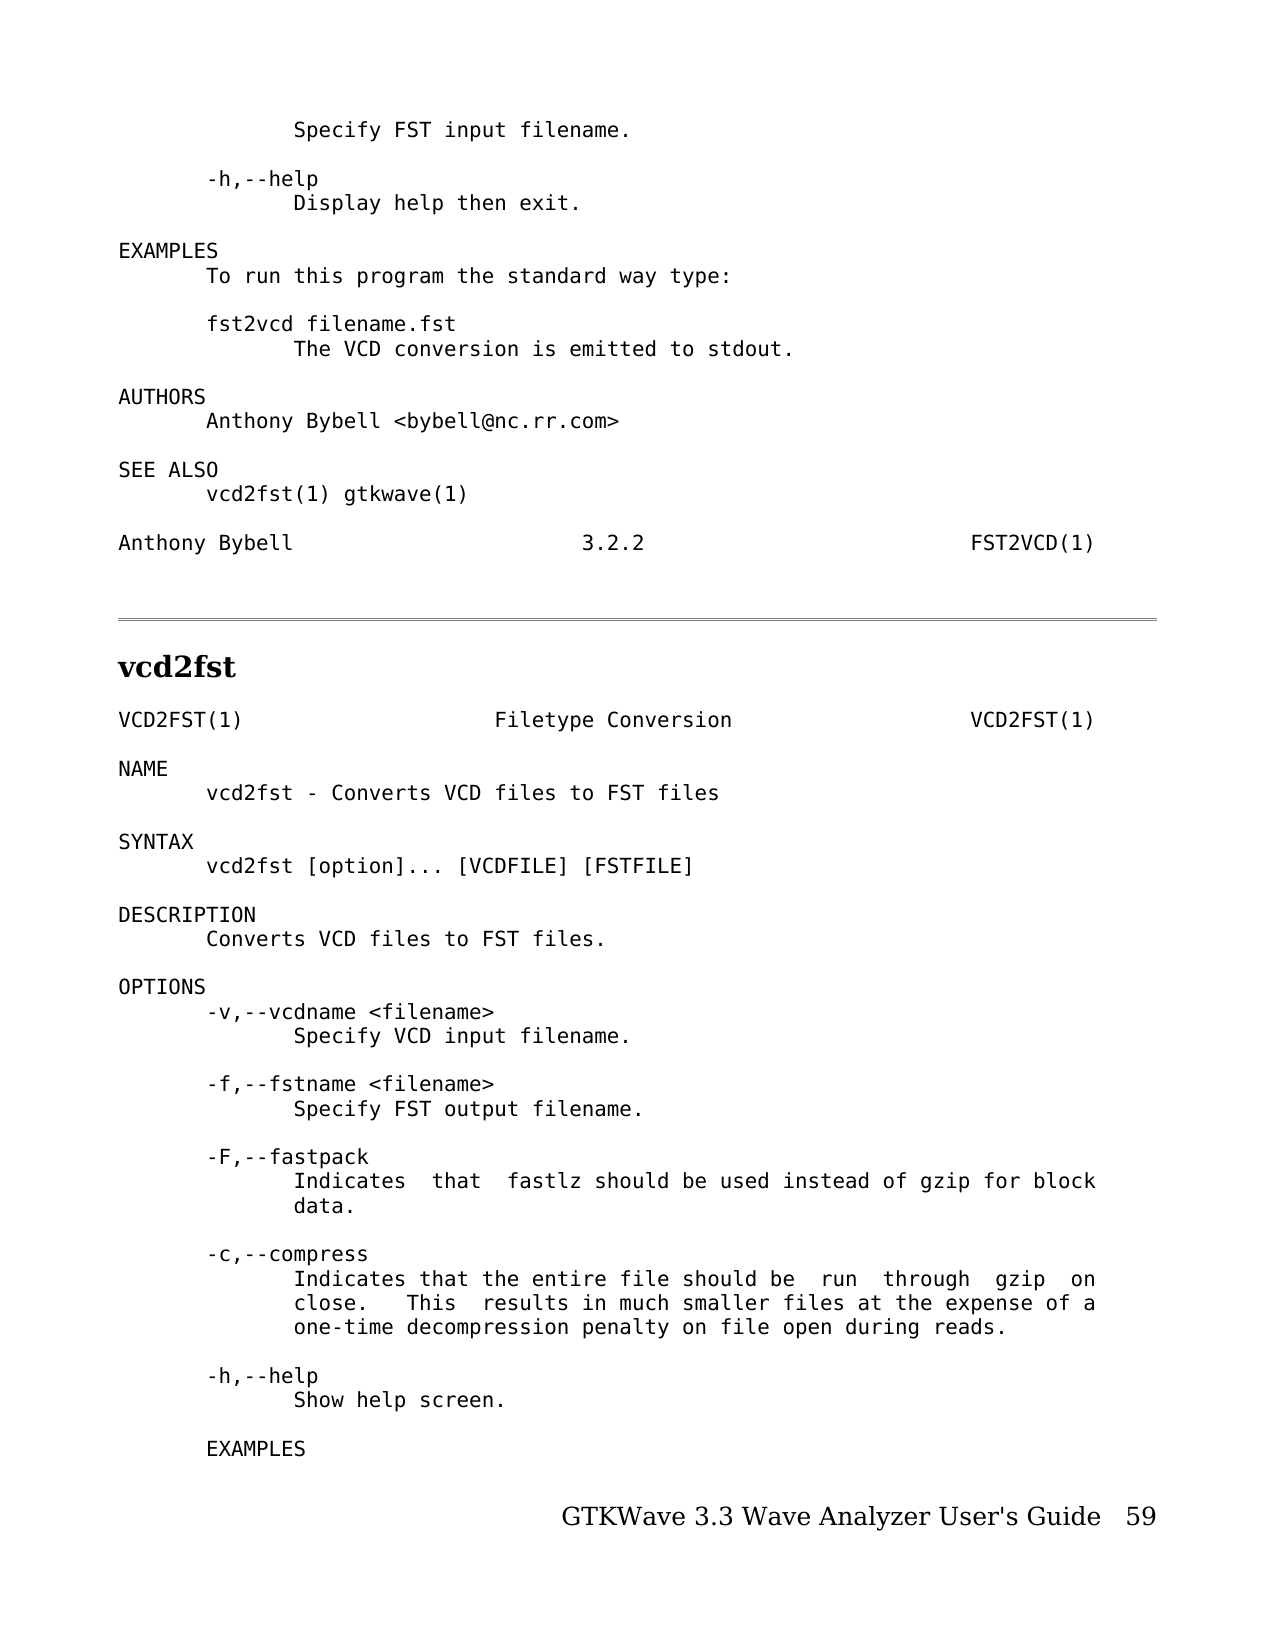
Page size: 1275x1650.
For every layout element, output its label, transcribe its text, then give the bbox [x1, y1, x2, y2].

text -v,--vcdname <filename> [118, 1000, 1157, 1024]
text DESCRIPTION [118, 903, 1157, 927]
text SYNTAX [118, 830, 1157, 854]
text SEE ALSO [118, 458, 1157, 482]
text The VCD conversion is emitted to stdout. [118, 337, 1157, 361]
text AUTHORS [118, 385, 1157, 409]
text Display help then exit. [118, 191, 1157, 215]
text EXAMPLES [118, 1437, 1157, 1461]
text Specify VCD input filename. [118, 1024, 1157, 1048]
text -F,--fastpack [118, 1145, 1157, 1169]
text -f,--fstname <filename> [118, 1072, 1157, 1097]
text Converts VCD files to FST files. [118, 927, 1157, 951]
text -h,--help [118, 1364, 1157, 1388]
text -c,--compress [118, 1242, 1157, 1267]
text one-time decompression penalty on file open during reads. [118, 1315, 1157, 1339]
text VCD2FST(1) Filetype Conversion VCD2FST(1) [118, 708, 1157, 733]
text fst2vcd filename.fst [118, 312, 1157, 337]
text NAME [118, 757, 1157, 781]
text Anthony Bybell <bybell@nc.rr.com> [118, 409, 1157, 434]
text Anthony Bybell 3.2.2 FST2VCD(1) [118, 531, 1157, 555]
text vcd2fst - Converts VCD files to FST files [118, 781, 1157, 806]
text Specify FST input filename. [118, 118, 1157, 142]
text EXAMPLES [118, 239, 1157, 264]
text Show help screen. [118, 1388, 1157, 1412]
text To run this program the standard way type: [118, 264, 1157, 288]
text OPTIONS [118, 975, 1157, 1000]
text Indicates that the entire file should be run through gzip on [118, 1267, 1157, 1291]
text -h,--help [118, 167, 1157, 191]
text vcd2fst(1) gtkwave(1) [118, 482, 1157, 506]
text Specify FST output filename. [118, 1097, 1157, 1121]
text close. This results in much smaller files at the expense of a [118, 1291, 1157, 1315]
text vcd2fst [118, 650, 1157, 684]
text data. [118, 1194, 1157, 1218]
text Indicates that fastlz should be used instead of gzip for block [118, 1169, 1157, 1194]
text vcd2fst [option]... [VCDFILE] [FSTFILE] [118, 854, 1157, 878]
